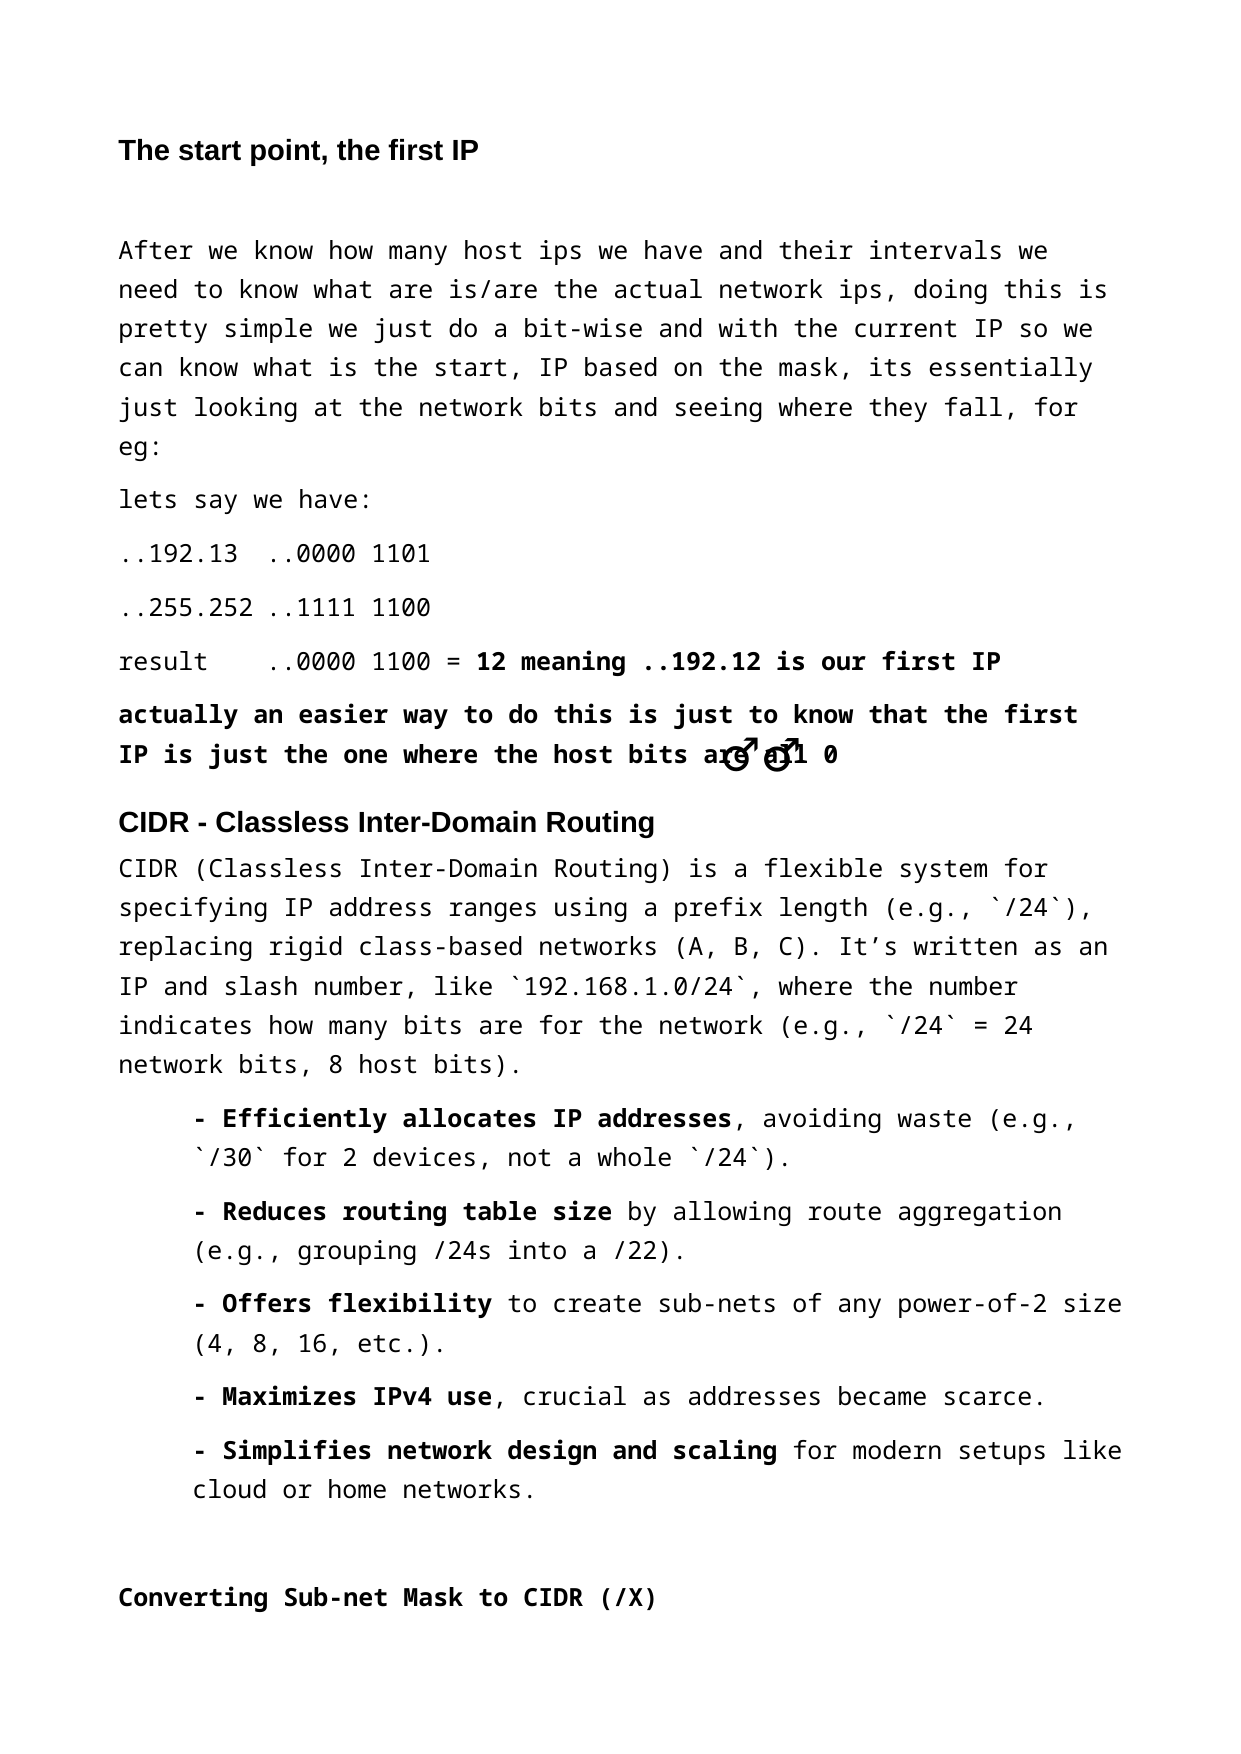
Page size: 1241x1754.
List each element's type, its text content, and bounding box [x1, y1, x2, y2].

text - Efficiently allocates IP addresses, avoiding waste (e.g., `/30` for 2 devices, not a whole `/24`). [192, 1100, 1122, 1173]
text - Reduces routing table size by allowing route aggregation (e.g., grouping /24s into a /22). [192, 1193, 1122, 1266]
text actually an easier way to do this is just to know that the first IP is just the one where the host bits are all 0 [118, 697, 1122, 770]
subtitle CIDR - Classless Inter-Domain Routing [118, 804, 1122, 838]
subtitle The start point, the first IP [118, 133, 1122, 166]
text - Simplifies network design and scaling for modern setups like cloud or home networks. [192, 1433, 1122, 1506]
text - Offers flexibility to create sub-nets of any power-of-2 size (4, 8, 16, etc.). [192, 1286, 1122, 1359]
text ..192.13 ..0000 1101 [118, 536, 1122, 570]
text ..255.252 ..1111 1100 [118, 589, 1122, 624]
text lets say we have: [118, 482, 1122, 516]
text After we know how many host ips we have and their intervals we need to know what are is/are the actual network ips, doing this is pretty simple we just do a bit-wise and with the current IP so we can know what is the start, IP based on the mask, its essentially just looking at the network bits and seeing where they fall, for eg: [118, 232, 1122, 462]
text Converting Sub-net Mask to CIDR (/X) [118, 1579, 1122, 1613]
text - Maximizes IPv4 use, crucial as addresses became scarce. [192, 1379, 1122, 1413]
text CIDR (Classless Inter-Domain Routing) is a flexible system for specifying IP address ranges using a prefix length (e.g., `/24`), replacing rigid class-based networks (A, B, C). It’s written as an IP and slash number, like `192.168.1.0/24`, where the number indicates how many bits are for the network (e.g., `/24` = 24 network bits, 8 host bits). [118, 851, 1122, 1081]
text result ..0000 1100 = 12 meaning ..192.12 is our first IP [118, 643, 1122, 677]
